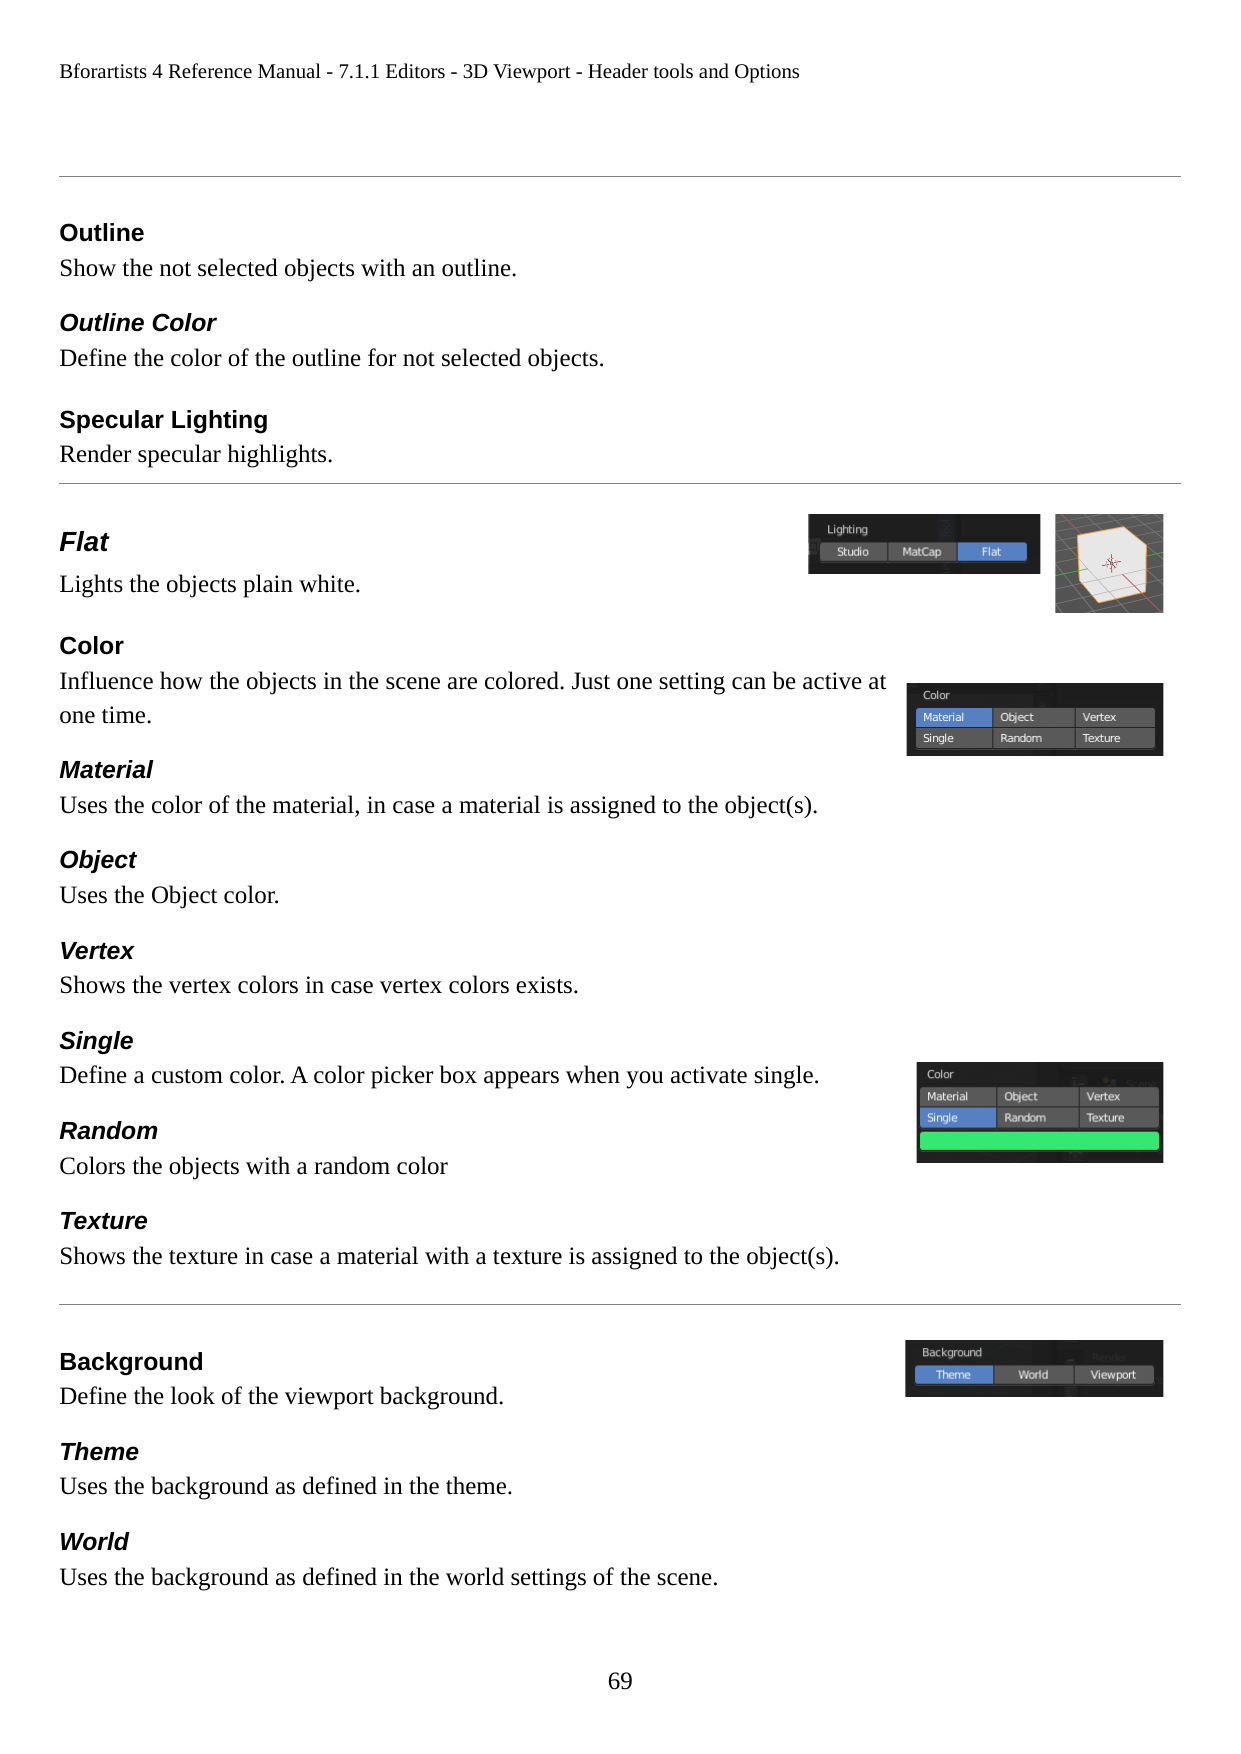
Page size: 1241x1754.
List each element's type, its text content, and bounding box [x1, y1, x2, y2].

subtitle [1164, 1116, 1181, 1144]
picture [906, 683, 1164, 756]
picture [808, 514, 1041, 574]
text Influence how the objects in the scene are colored. Just one setting can be active at one time. [59, 666, 1181, 683]
text Uses the color of the material, in case a material is assigned to the object(s). [59, 790, 1181, 819]
subtitle [1164, 525, 1181, 557]
subtitle Specular Lighting [59, 405, 1181, 433]
subtitle Object [59, 846, 1181, 874]
text Lights the objects plain white. [59, 569, 1055, 598]
subtitle Single [59, 1026, 1181, 1054]
text Define the color of the outline for not selected objects. [59, 343, 1181, 372]
text Define the look of the viewport background. [59, 1381, 1181, 1410]
text Shows the vertex colors in case vertex colors exists. [59, 971, 1181, 999]
subtitle [1164, 1347, 1181, 1375]
subtitle Texture [59, 1206, 1181, 1234]
subtitle Material [59, 756, 1181, 784]
text Uses the background as defined in the world settings of the scene. [59, 1562, 1181, 1590]
picture [1055, 514, 1164, 613]
subtitle Outline [59, 218, 1181, 247]
subtitle Vertex [59, 936, 1181, 964]
subtitle Theme [59, 1437, 1181, 1465]
subtitle Color [59, 631, 1181, 659]
text Show the not selected objects with an outline. [59, 253, 1181, 282]
subtitle Flat [59, 525, 808, 557]
subtitle [1041, 525, 1055, 557]
text Uses the background as defined in the theme. [59, 1471, 1181, 1500]
text Shows the texture in case a material with a texture is assigned to the object(s). [59, 1241, 1181, 1269]
subtitle World [59, 1527, 1181, 1555]
subtitle Background [59, 1347, 905, 1375]
subtitle Outline Color [59, 308, 1181, 337]
text Render specular highlights. [59, 439, 1181, 468]
text Colors the objects with a random color [59, 1151, 1181, 1179]
text Define a custom color. A color picker box appears when you activate single. [59, 1061, 1181, 1089]
picture [905, 1340, 1164, 1397]
subtitle Random [59, 1116, 916, 1144]
picture [916, 1062, 1164, 1163]
text Uses the Object color. [59, 880, 1181, 909]
